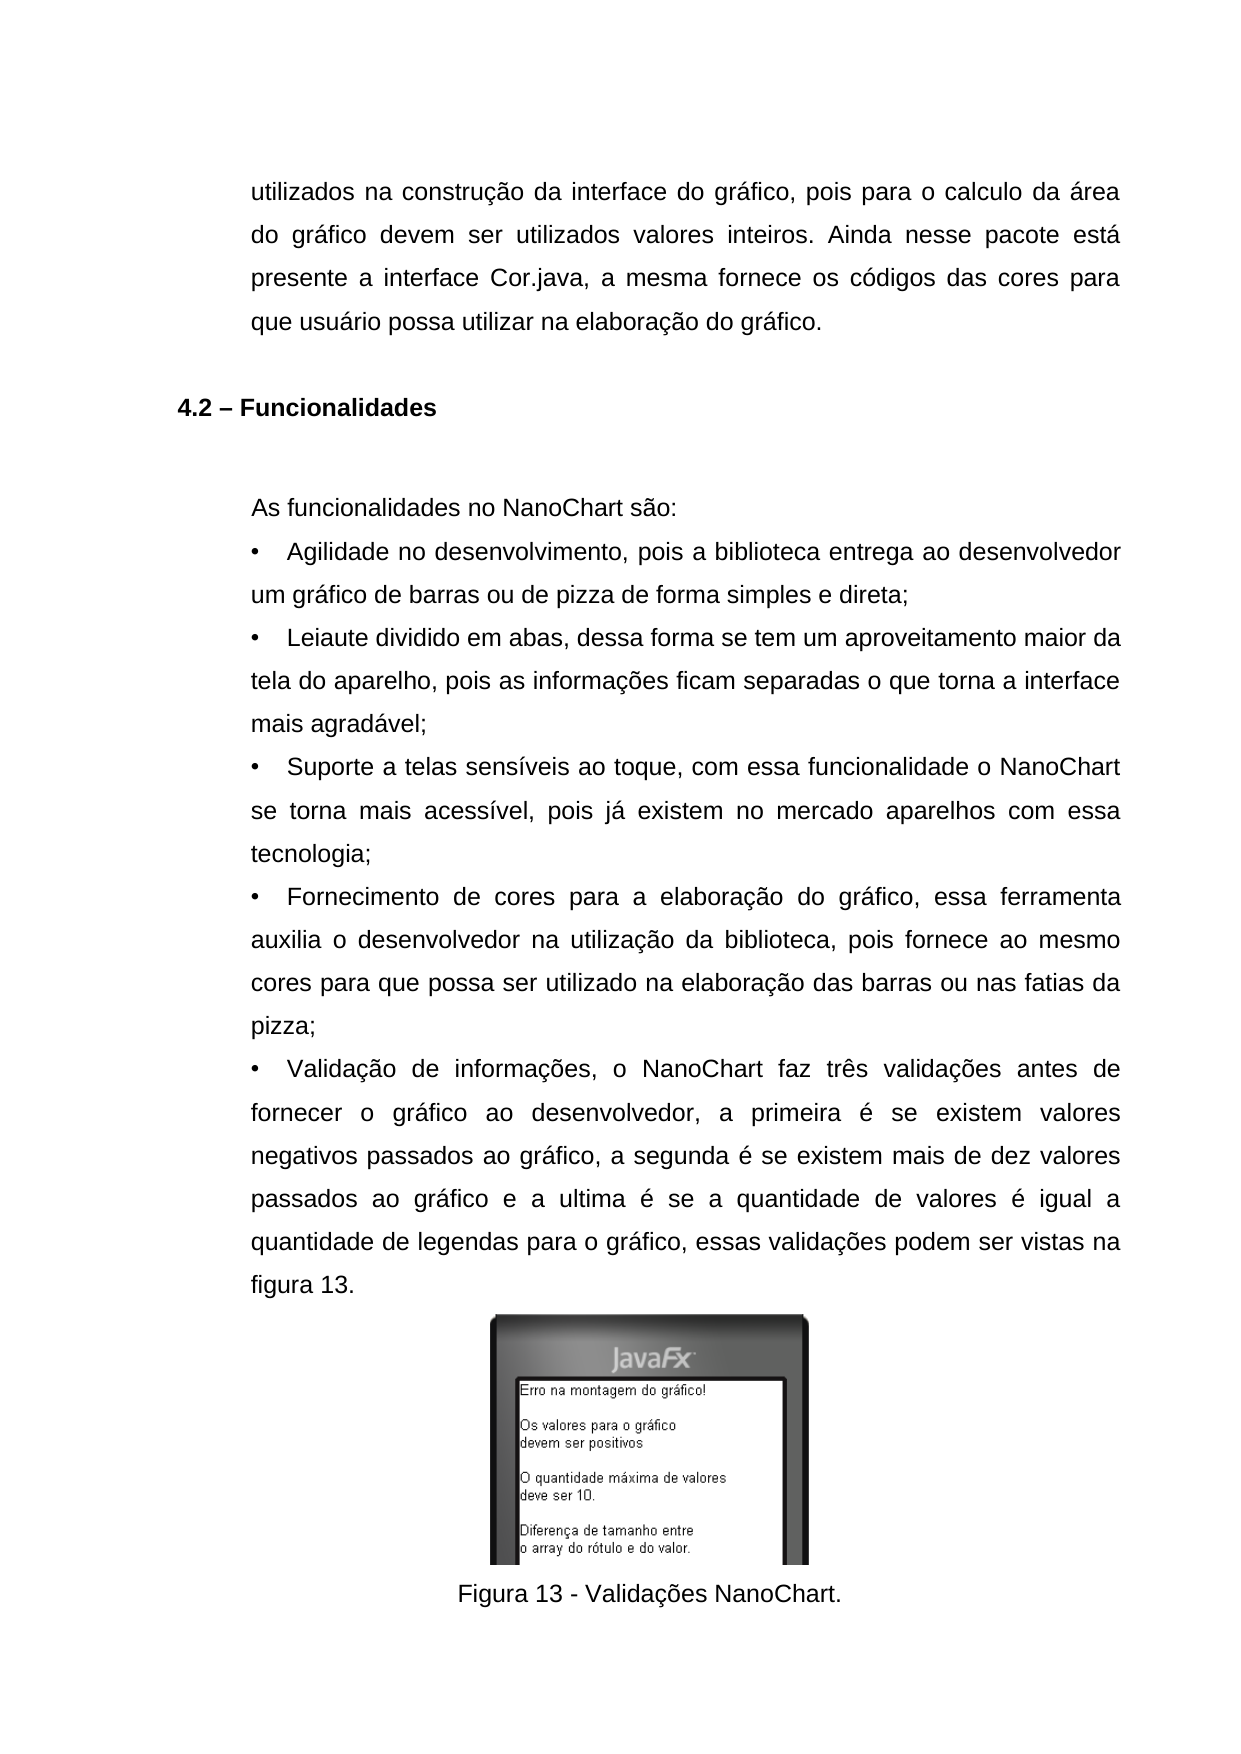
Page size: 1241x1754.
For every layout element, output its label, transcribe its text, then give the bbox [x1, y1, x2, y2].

list utilizados na construção da interface do gráfico, pois para o calculo da área do gráfico devem ser utilizados valores inteiros. Ainda nesse pacote está presente a interface Cor.java, a mesma fornece os códigos das cores para que usuário possa utilizar na elaboração do gráfico. [251, 177, 1122, 335]
list Agilidade no desenvolvimento, pois a biblioteca entrega ao desenvolvedor um gráfico de barras ou de pizza de forma simples e direta; [251, 537, 1122, 608]
picture [489, 1313, 810, 1565]
list Validação de informações, o NanoChart faz três validações antes de fornecer o gráfico ao desenvolvedor, a primeira é se existem valores negativos passados ao gráfico, a segunda é se existem mais de dez valores passados ao gráfico e a ultima é se a quantidade de valores é igual a quantidade de legendas para o gráfico, essas validações podem ser vistas na figura 13. [251, 1054, 1122, 1299]
text Figura 13 - Validações NanoChart. [177, 1565, 1122, 1608]
list Leiaute dividido em abas, dessa forma se tem um aproveitamento maior da tela do aparelho, pois as informações ficam separadas o que torna a interface mais agradável; [251, 623, 1122, 738]
subtitle 4.2 – Funcionalidades [177, 393, 1122, 422]
text As funcionalidades no NanoChart são: [177, 493, 1122, 522]
list Suporte a telas sensíveis ao toque, com essa funcionalidade o NanoChart se torna mais acessível, pois já existem no mercado aparelhos com essa tecnologia; [251, 752, 1122, 867]
list Fornecimento de cores para a elaboração do gráfico, essa ferramenta auxilia o desenvolvedor na utilização da biblioteca, pois fornece ao mesmo cores para que possa ser utilizado na elaboração das barras ou nas fatias da pizza; [251, 882, 1122, 1040]
